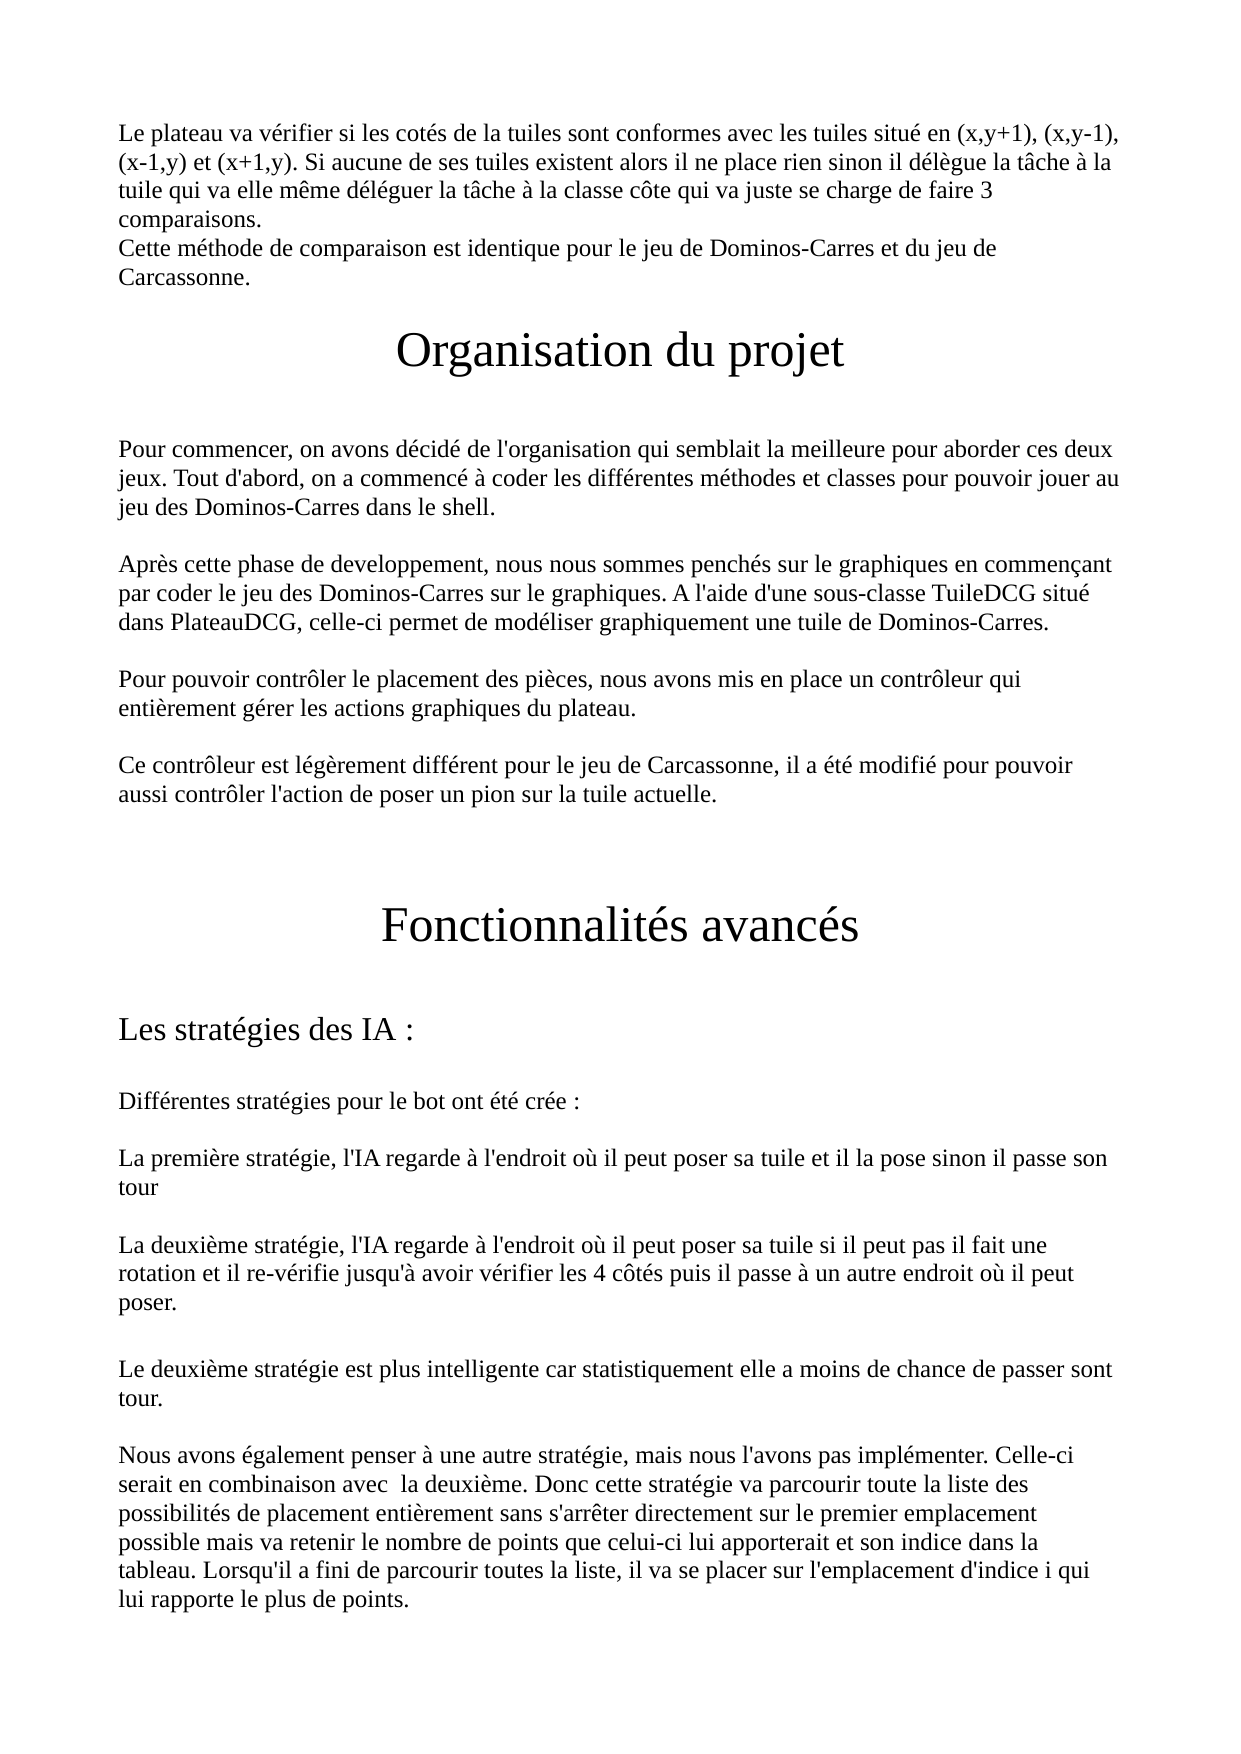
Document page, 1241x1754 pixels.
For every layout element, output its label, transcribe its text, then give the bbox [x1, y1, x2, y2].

text Les stratégies des IA : [118, 1009, 1122, 1048]
text La deuxième stratégie, l'IA regarde à l'endroit où il peut poser sa tuile si il peut pas il fait une rotation et il re-vérifie jusqu'à avoir vérifier les 4 côtés puis il passe à un autre endroit où il peut poser. [118, 1230, 1122, 1316]
text La première stratégie, l'IA regarde à l'endroit où il peut poser sa tuile et il la pose sinon il passe son tour [118, 1143, 1122, 1201]
text Ce contrôleur est légèrement différent pour le jeu de Carcassonne, il a été modifié pour pouvoir aussi contrôler l'action de poser un pion sur la tuile actuelle. [118, 751, 1122, 808]
text Nous avons également penser à une autre stratégie, mais nous l'avons pas implémenter. Celle-ci serait en combinaison avec la deuxième. Donc cette stratégie va parcourir toute la liste des possibilités de placement entièrement sans s'arrêter directement sur le premier emplacement possible mais va retenir le nombre de points que celui-ci lui apporterait et son indice dans la tableau. Lorsqu'il a fini de parcourir toutes la liste, il va se placer sur l'emplacement d'indice i qui lui rapporte le plus de points. [118, 1441, 1122, 1613]
text Fonctionnalités avancés [118, 894, 1122, 952]
text Pour commencer, on avons décidé de l'organisation qui semblait la meilleure pour aborder ces deux jeux. Tout d'abord, on a commencé à coder les différentes méthodes et classes pour pouvoir jouer au jeu des Dominos-Carres dans le shell. [118, 434, 1122, 521]
text Après cette phase de developpement, nous nous sommes penchés sur le graphiques en commençant par coder le jeu des Dominos-Carres sur le graphiques. A l'aide d'une sous-classe TuileDCG situé dans PlateauDCG, celle-ci permet de modéliser graphiquement une tuile de Dominos-Carres. [118, 549, 1122, 636]
text Organisation du projet [118, 319, 1122, 377]
text Le plateau va vérifier si les cotés de la tuiles sont conformes avec les tuiles situé en (x,y+1), (x,y-1), (x-1,y) et (x+1,y). Si aucune de ses tuiles existent alors il ne place rien sinon il délègue la tâche à la tuile qui va elle même déléguer la tâche à la classe côte qui va juste se charge de faire 3 comparaisons. [118, 118, 1122, 233]
text Pour pouvoir contrôler le placement des pièces, nous avons mis en place un contrôleur qui entièrement gérer les actions graphiques du plateau. [118, 664, 1122, 722]
text Différentes stratégies pour le bot ont été crée : [118, 1086, 1122, 1115]
text Le deuxième stratégie est plus intelligente car statistiquement elle a moins de chance de passer sont tour. [118, 1354, 1122, 1412]
text Cette méthode de comparaison est identique pour le jeu de Dominos-Carres et du jeu de Carcassonne. [118, 233, 1122, 291]
